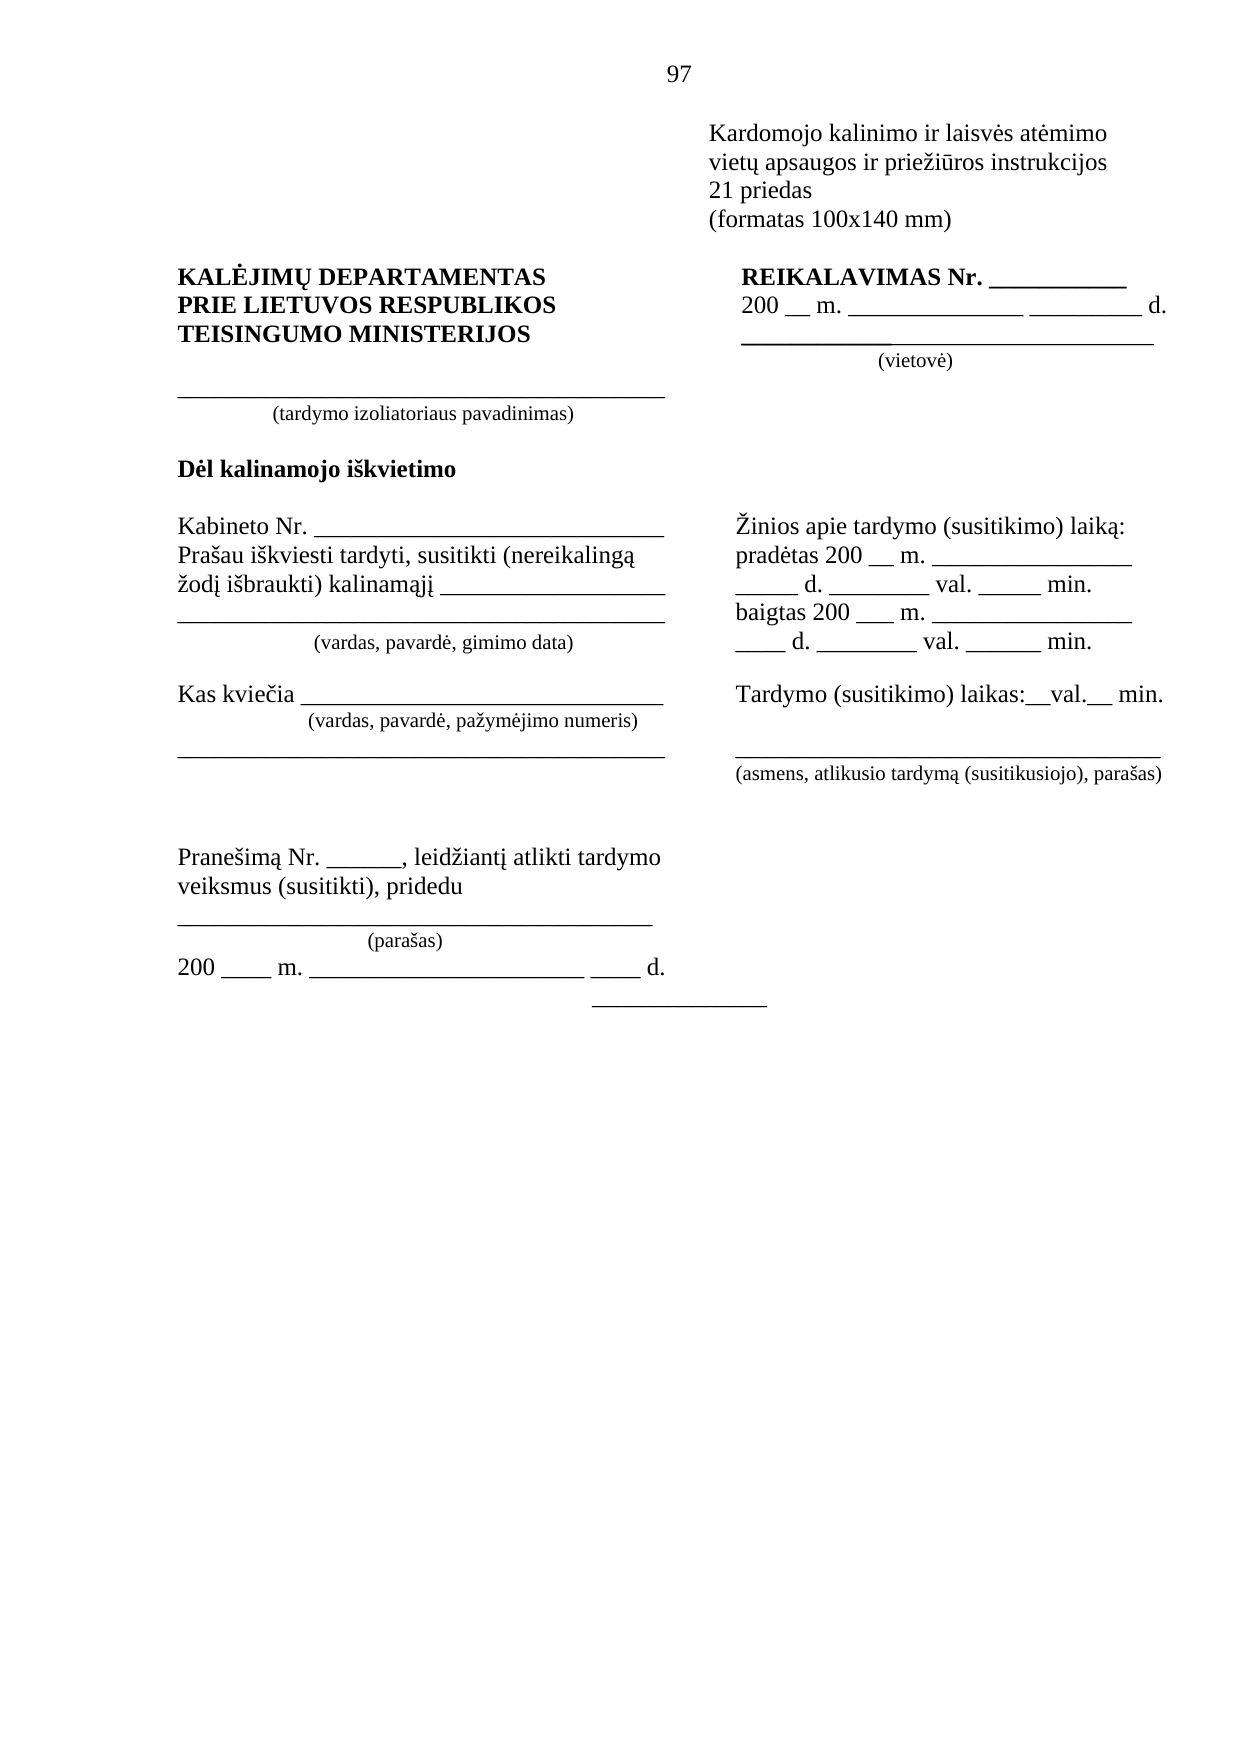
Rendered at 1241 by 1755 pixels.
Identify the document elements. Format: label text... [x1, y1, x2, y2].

text Kabineto Nr. ____________________________ Žinios apie tardymo (susitikimo) laiką: [177, 511, 1181, 540]
text Dėl kalinamojo iškvietimo [177, 454, 1181, 482]
text veiksmus (susitikti), pridedu [177, 871, 1181, 900]
text žodį išbraukti) kalinamąjį __________________ _____ d. ________ val. _____ min. [177, 569, 1181, 597]
text Pranešimą Nr. ______, leidžiantį atlikti tardymo [177, 842, 1181, 871]
text ______________________________________ [177, 900, 1181, 928]
text TEISINGUMO MINISTERIJOS _________________________________ [177, 319, 1181, 348]
text 200 ____ m. ______________________ ____ d. [177, 952, 1181, 981]
text (tardymo izoliatoriaus pavadinimas) [177, 401, 1181, 425]
text (asmens, atlikusio tardymą (susitikusiojo), parašas) [177, 761, 1181, 785]
text Prašau iškviesti tardyti, susitikti (nereikalingą pradėtas 200 __ m. ________________ [177, 540, 1181, 569]
text KALĖJIMŲ DEPARTAMENTAS REIKALAVIMAS Nr. ___________ [177, 262, 1181, 291]
text vietų apsaugos ir priežiūros instrukcijos [177, 147, 1181, 176]
text _______________________________________ __________________________________ [177, 732, 1181, 761]
text (vietovė) [177, 348, 1181, 372]
text ______________ [177, 981, 1181, 1010]
text _______________________________________ baigtas 200 ___ m. ________________ [177, 597, 1181, 626]
text 21 priedas [177, 176, 1181, 204]
text (formatas 100x140 mm) [177, 204, 1181, 233]
text Kas kviečia _____________________________ Tardymo (susitikimo) laikas:__val.__ min. [177, 679, 1181, 708]
text _______________________________________ [177, 372, 1181, 401]
text (vardas, pavardė, pažymėjimo numeris) [177, 708, 1181, 732]
text (parašas) [177, 928, 1181, 952]
text PRIE LIETUVOS RESPUBLIKOS 200 __ m. ______________ _________ d. [177, 291, 1181, 319]
text (vardas, pavardė, gimimo data) ____ d. ________ val. ______ min. [177, 626, 1181, 655]
text Kardomojo kalinimo ir laisvės atėmimo [709, 118, 1181, 147]
